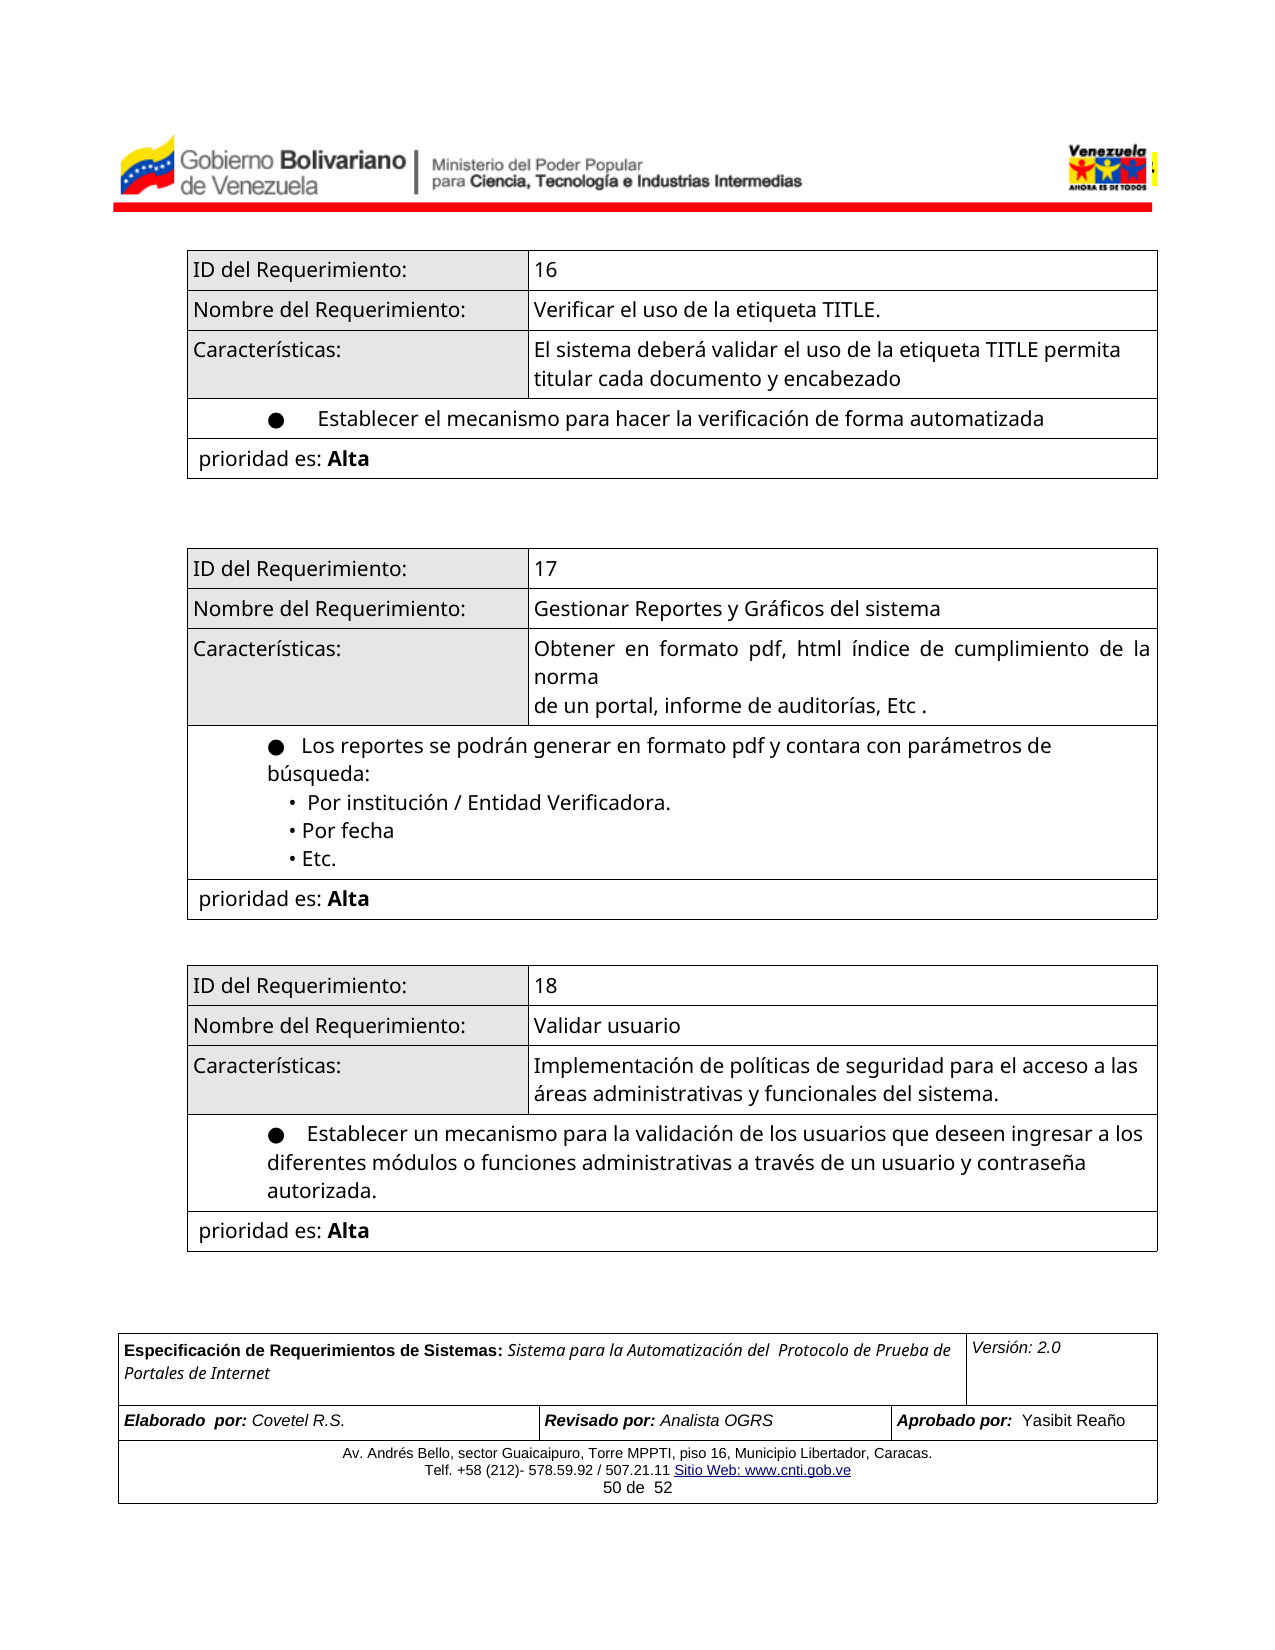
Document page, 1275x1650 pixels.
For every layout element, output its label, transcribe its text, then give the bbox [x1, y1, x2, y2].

table_cell El sistema deberá validar el uso de la etiqueta TITLE permita titular cada documento y encabezado [529, 331, 1157, 398]
table_header 18 [529, 966, 1157, 1005]
table_header 16 [529, 251, 1157, 290]
picture [113, 126, 1153, 212]
table_cell Nombre del Requerimiento: [188, 1006, 528, 1045]
table_cell Nombre del Requerimiento: [188, 291, 528, 330]
table_cell prioridad es: Alta [188, 880, 1157, 919]
table_cell Gestionar Reportes y Gráficos del sistema [529, 589, 1157, 628]
table_cell Características: [188, 331, 528, 398]
table_cell ● Establecer un mecanismo para la validación de los usuarios que deseen ingresar a los diferentes módulos o funciones administrativas a través de un usuario y contraseña autorizada. [188, 1115, 1157, 1211]
table_header 17 [529, 549, 1157, 588]
table_cell ● Los reportes se podrán generar en formato pdf y contara con parámetros de búsqueda: • Por institución / Entidad Verificadora. • Por fecha • Etc. [188, 726, 1157, 879]
table_header ID del Requerimiento: [188, 966, 528, 1005]
table_cell Validar usuario [529, 1006, 1157, 1045]
table_cell Características: [188, 629, 528, 725]
table_cell prioridad es: Alta [188, 1212, 1157, 1251]
table_cell Implementación de políticas de seguridad para el acceso a las áreas administrativas y funcionales del sistema. [529, 1046, 1157, 1114]
table_cell Verificar el uso de la etiqueta TITLE. [529, 291, 1157, 330]
table_header ID del Requerimiento: [188, 549, 528, 588]
table_header ID del Requerimiento: [188, 251, 528, 290]
table_cell Características: [188, 1046, 528, 1114]
table_cell Obtener en formato pdf, html índice de cumplimiento de la norma de un portal, informe de auditorías, Etc . [529, 629, 1157, 725]
table_cell ● Establecer el mecanismo para hacer la verificación de forma automatizada [188, 399, 1157, 438]
table_cell Nombre del Requerimiento: [188, 589, 528, 628]
table_cell prioridad es: Alta [188, 439, 1157, 478]
